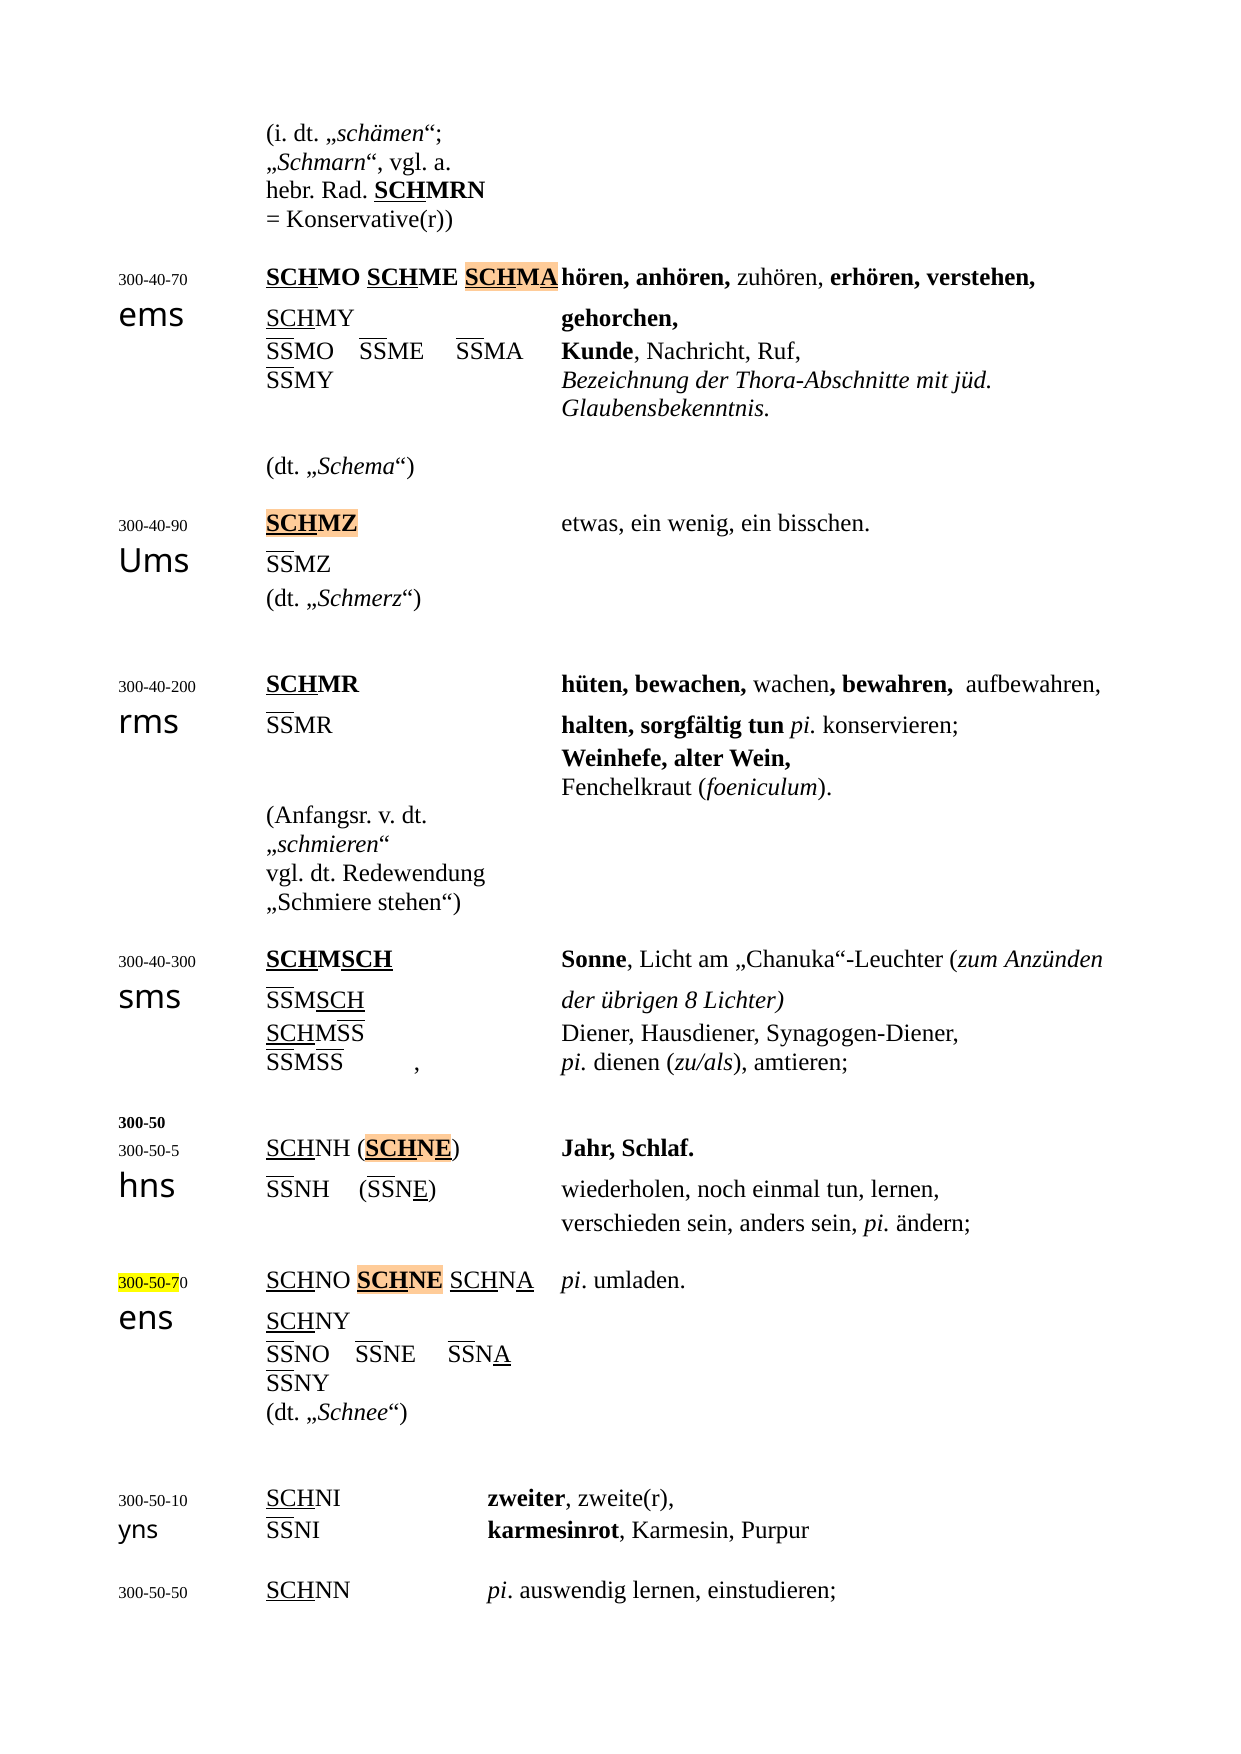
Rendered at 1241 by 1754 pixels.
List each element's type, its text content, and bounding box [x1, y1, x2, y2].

text SSMO SSME SSMA Kunde, Nachricht, Ruf, [118, 336, 1122, 365]
text ens SCHNY [118, 1294, 1122, 1339]
text = Konservative(r)) [118, 204, 1122, 233]
text SSMY Bezeichnung der Thora-Abschnitte mit jüd. [118, 365, 1122, 393]
text 300-50 [118, 1105, 1122, 1133]
text 300-40-300 SCHMSCH Sonne, Licht am „Chanuka“-Leuchter (zum Anzünden sms SSMSCH der übrigen 8 Lichter) [118, 944, 1122, 1018]
text SSNO SSNE SSNA [118, 1339, 1122, 1368]
text vgl. dt. Redewendung [118, 858, 1122, 887]
text (dt. „Schnee“) [118, 1397, 1122, 1426]
text yns SSNI karmesinrot, Karmesin, Purpur [118, 1512, 1122, 1546]
text 300-40-90 SCHMZ etwas, ein wenig, ein bisschen. [118, 508, 1122, 537]
text Fenchelkraut (foeniculum). [118, 772, 1122, 801]
text „schmieren“ [118, 829, 1122, 858]
text Weinhefe, alter Wein, [118, 743, 1122, 772]
text 300-50-10 SCHNI zweiter, zweite(r), [118, 1483, 1122, 1512]
text 300-50-50 SCHNN pi. auswendig lernen, einstudieren; [118, 1575, 1122, 1603]
text „Schmiere stehen“) [118, 887, 1122, 916]
text Glaubensbekenntnis. [118, 393, 1122, 451]
text hns SSNH (SSNE) wiederholen, noch einmal tun, lernen, [118, 1162, 1122, 1208]
text 300-50-5 SCHNH (SCHNE) Jahr, Schlaf. [118, 1133, 1122, 1162]
text „Schmarn“, vgl. a. [118, 147, 1122, 176]
text hebr. Rad. SCHMRN [118, 176, 1122, 204]
text Ums SSMZ [118, 537, 1122, 583]
text 300-40-200 SCHMR hüten, bewachen, wachen, bewahren, aufbewahren, rms SSMR halten, sorgfältig tun pi. konservieren; [118, 669, 1122, 743]
text (dt. „Schmerz“) [118, 583, 1122, 611]
text (dt. „Schema“) [118, 451, 1122, 480]
text SSNY [118, 1368, 1122, 1397]
text 300-40-70 SCHMO SCHME SCHMA hören, anhören, zuhören, erhören, verstehen, [118, 262, 1122, 291]
text 300-50-70 SCHNO SCHNE SCHNA pi. umladen. [118, 1265, 1122, 1294]
text verschieden sein, anders sein, pi. ändern; [118, 1208, 1122, 1236]
text (Anfangsr. v. dt. [118, 801, 1122, 829]
text ems SCHMY gehorchen, [118, 291, 1122, 336]
text (i. dt. „schämen“; [118, 118, 1122, 147]
text SCHMSS Diener, Hausdiener, Synagogen-Diener, SSMSS , pi. dienen (zu/als), amtieren; [118, 1018, 1122, 1076]
